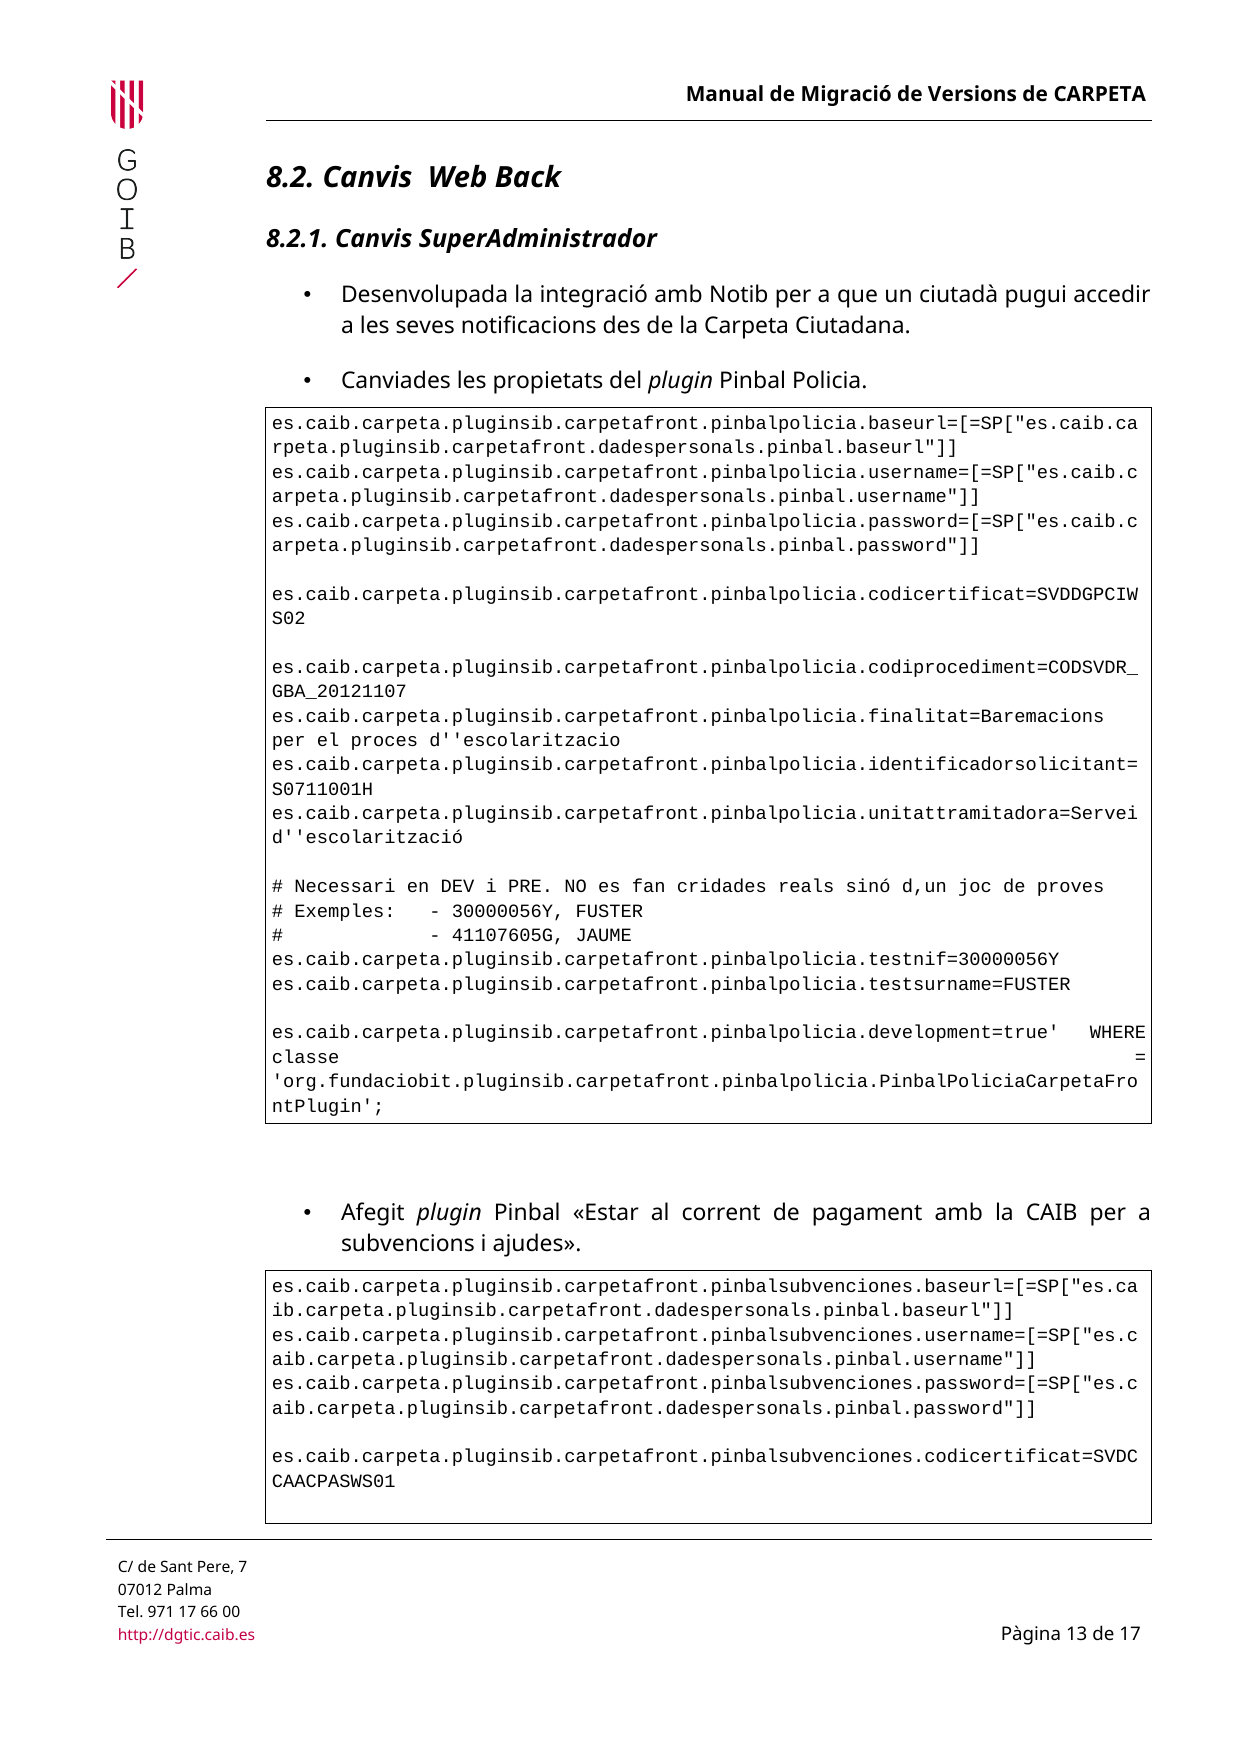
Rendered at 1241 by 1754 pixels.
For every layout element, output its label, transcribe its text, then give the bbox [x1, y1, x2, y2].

list Desenvolupada la integració amb Notib per a que un ciutadà pugui accedir a les seves notificacions des de la Carpeta Ciutadana. [303, 278, 1152, 341]
list Afegit plugin Pinbal «Estar al corrent de pagament amb la CAIB per a subvencions i ajudes». [303, 1196, 1152, 1258]
picture [82, 57, 172, 319]
table_header es.caib.carpeta.pluginsib.carpetafront.pinbalpolicia.baseurl=[=SP["es.caib.carpeta.pluginsib.carpetafront.dadespersonals.pinbal.baseurl"]] es.caib.carpeta.pluginsib.carpetafront.pinbalpolicia.username=[=SP["es.caib.carpeta.pluginsib.carpetafront.dadespersonals.pinbal.username"]] es.caib.carpeta.pluginsib.carpetafront.pinbalpolicia.password=[=SP["es.caib.carpeta.pluginsib.carpetafront.dadespersonals.pinbal.password"]] es.caib.carpeta.pluginsib.carpetafront.pinbalpolicia.codicertificat=SVDDGPCIWS02 es.caib.carpeta.pluginsib.carpetafront.pinbalpolicia.codiprocediment=CODSVDR_GBA_20121107 es.caib.carpeta.pluginsib.carpetafront.pinbalpolicia.finalitat=Baremacions per el proces d''escolaritzacio es.caib.carpeta.pluginsib.carpetafront.pinbalpolicia.identificadorsolicitant=S0711001H es.caib.carpeta.pluginsib.carpetafront.pinbalpolicia.unitattramitadora=Servei d''escolarització # Necessari en DEV i PRE. NO es fan cridades reals sinó d,un joc de proves # Exemples: - 30000056Y, FUSTER # - 41107605G, JAUME es.caib.carpeta.pluginsib.carpetafront.pinbalpolicia.testnif=30000056Y es.caib.carpeta.pluginsib.carpetafront.pinbalpolicia.testsurname=FUSTER es.caib.carpeta.pluginsib.carpetafront.pinbalpolicia.development=true' WHERE classe = 'org.fundaciobit.pluginsib.carpetafront.pinbalpolicia.PinbalPoliciaCarpetaFrontPlugin'; [266, 408, 1151, 1123]
subtitle Canvis Web Back [266, 156, 1152, 196]
subtitle Canvis SuperAdministrador [266, 220, 1152, 254]
list Canviades les propietats del plugin Pinbal Policia. [303, 364, 1152, 395]
table_header es.caib.carpeta.pluginsib.carpetafront.pinbalsubvenciones.baseurl=[=SP["es.caib.carpeta.pluginsib.carpetafront.dadespersonals.pinbal.baseurl"]] es.caib.carpeta.pluginsib.carpetafront.pinbalsubvenciones.username=[=SP["es.caib.carpeta.pluginsib.carpetafront.dadespersonals.pinbal.username"]] es.caib.carpeta.pluginsib.carpetafront.pinbalsubvenciones.password=[=SP["es.caib.carpeta.pluginsib.carpetafront.dadespersonals.pinbal.password"]] es.caib.carpeta.pluginsib.carpetafront.pinbalsubvenciones.codicertificat=SVDCCAACPASWS01 [266, 1271, 1151, 1523]
